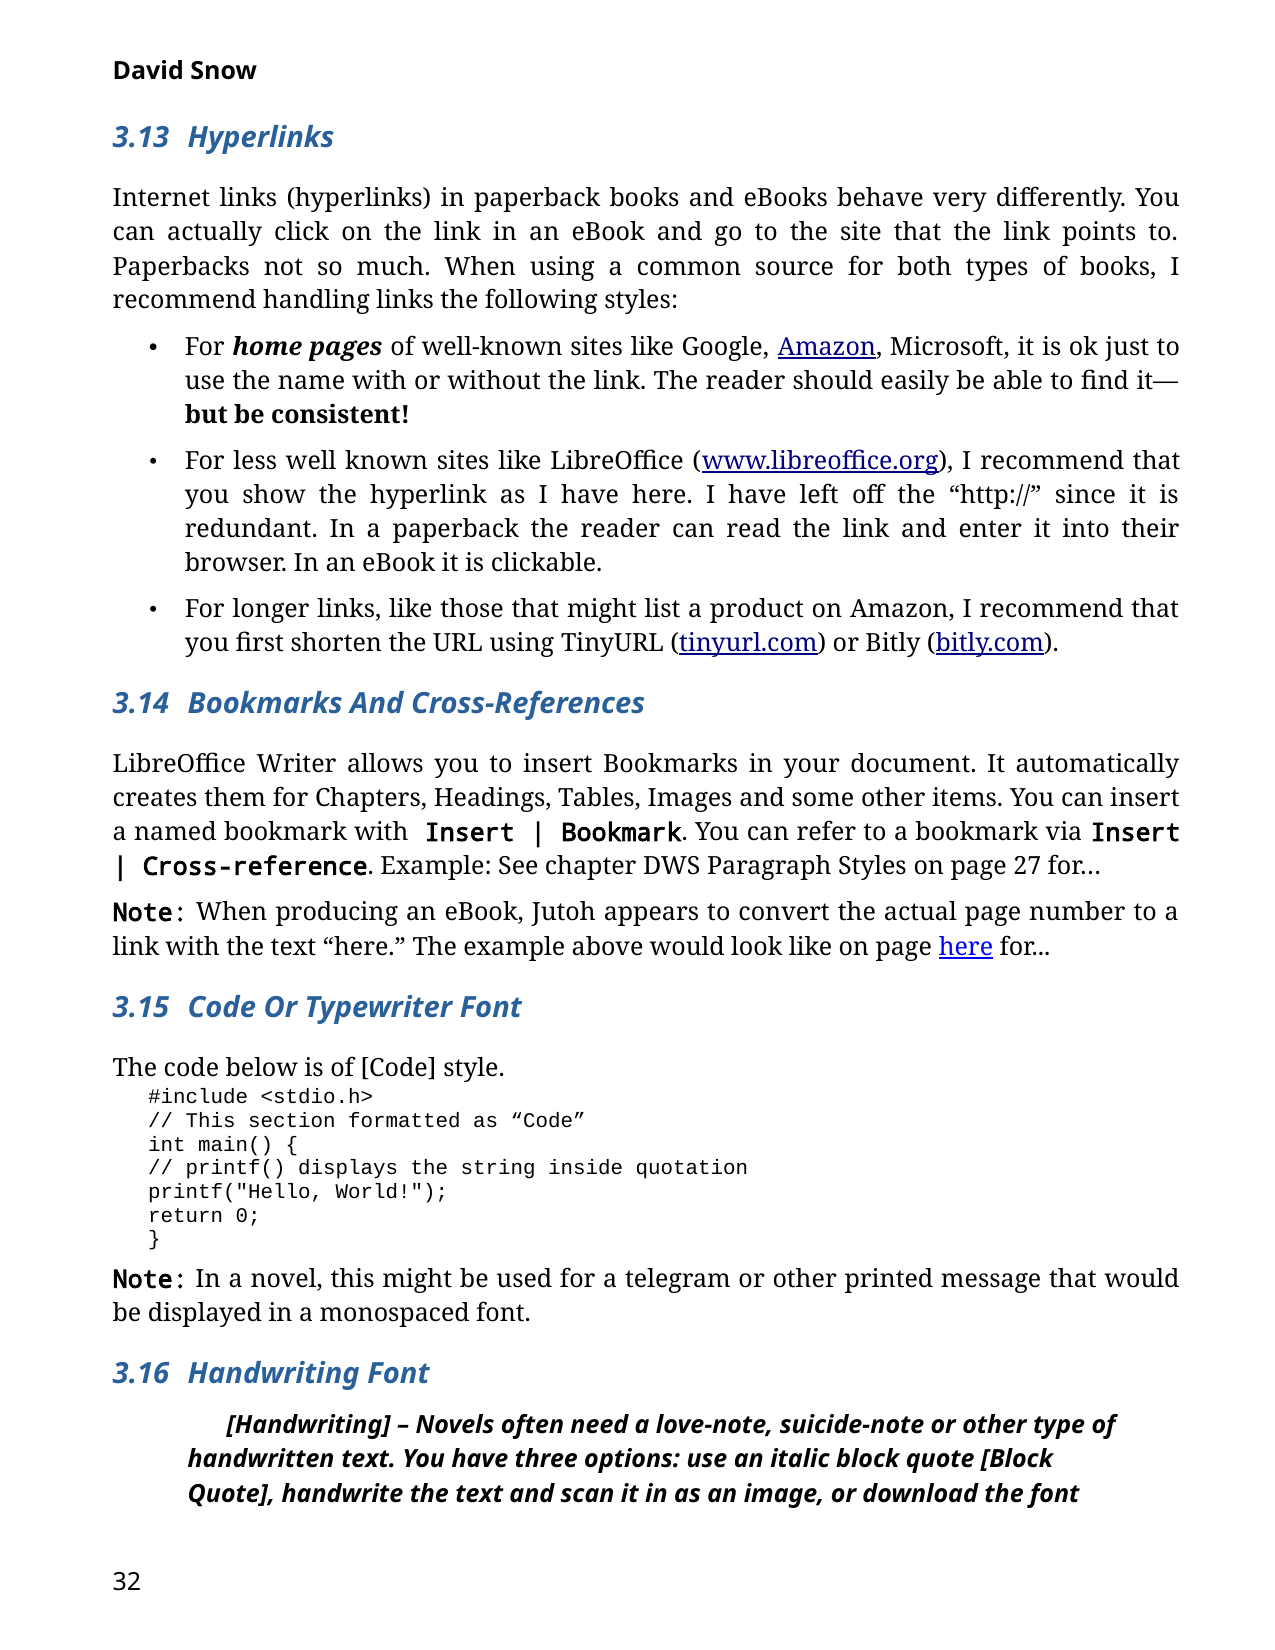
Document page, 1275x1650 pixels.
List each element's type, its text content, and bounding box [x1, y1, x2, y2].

text LibreOffice Writer allows you to insert Bookmarks in your document. It automatically creates them for Chapters, Headings, Tables, Images and some other items. You can insert a named bookmark with Insert | Bookmark. You can refer to a bookmark via Insert | Cross-reference. Example: See chapter DWS Paragraph Styles on page 27 for… [112, 746, 1181, 882]
text } [148, 1228, 1181, 1252]
text Note: In a novel, this might be used for a telegram or other printed message that would be displayed in a monospaced font. [112, 1261, 1181, 1329]
subtitle Hyperlinks [112, 117, 1181, 156]
text int main() { [148, 1134, 1181, 1157]
text The code below is of [Code] style. [112, 1049, 1181, 1083]
text return 0; [148, 1204, 1181, 1228]
text // printf() displays the string inside quotation [148, 1157, 1181, 1181]
subtitle Code or Typewriter Font [112, 986, 1181, 1026]
text [Handwriting] – Novels often need a love-note, suicide-note or other type of handwritten text. You have three options: use an italic block quote [Block Quote], handwrite the text and scan it in as an image, or download the font [187, 1407, 1132, 1509]
text printf("Hello, World!"); [148, 1181, 1181, 1204]
subtitle Bookmarks and Cross-References [112, 682, 1181, 722]
text // This section formatted as “Code” [148, 1110, 1181, 1134]
subtitle Handwriting Font [112, 1353, 1181, 1392]
list For home pages of well-known sites like Google, Amazon, Microsoft, it is ok just to use the name with or without the link. The reader should easily be able to find it—but be consistent! [148, 328, 1181, 430]
text #include <stdio.h> [148, 1086, 1181, 1110]
list For less well known sites like LibreOffice (www.libreoffice.org), I recommend that you show the hyperlink as I have here. I have left off the “http://” since it is redundant. In a paperback the reader can read the link and enter it into their browser. In an eBook it is clickable. [148, 442, 1181, 579]
list For longer links, like those that might list a product on Amazon, I recommend that you first shorten the URL using TinyURL (tinyurl.com) or Bitly (bitly.com). [148, 591, 1181, 659]
text Internet links (hyperlinks) in paperback books and eBooks behave very differently. You can actually click on the link in an eBook and go to the site that the link points to. Paperbacks not so much. When using a common source for both types of books, I recommend handling links the following styles: [112, 180, 1181, 316]
text Note: When producing an eBook, Jutoh appears to convert the actual page number to a link with the text “here.” The example above would look like on page here for... [112, 894, 1181, 962]
